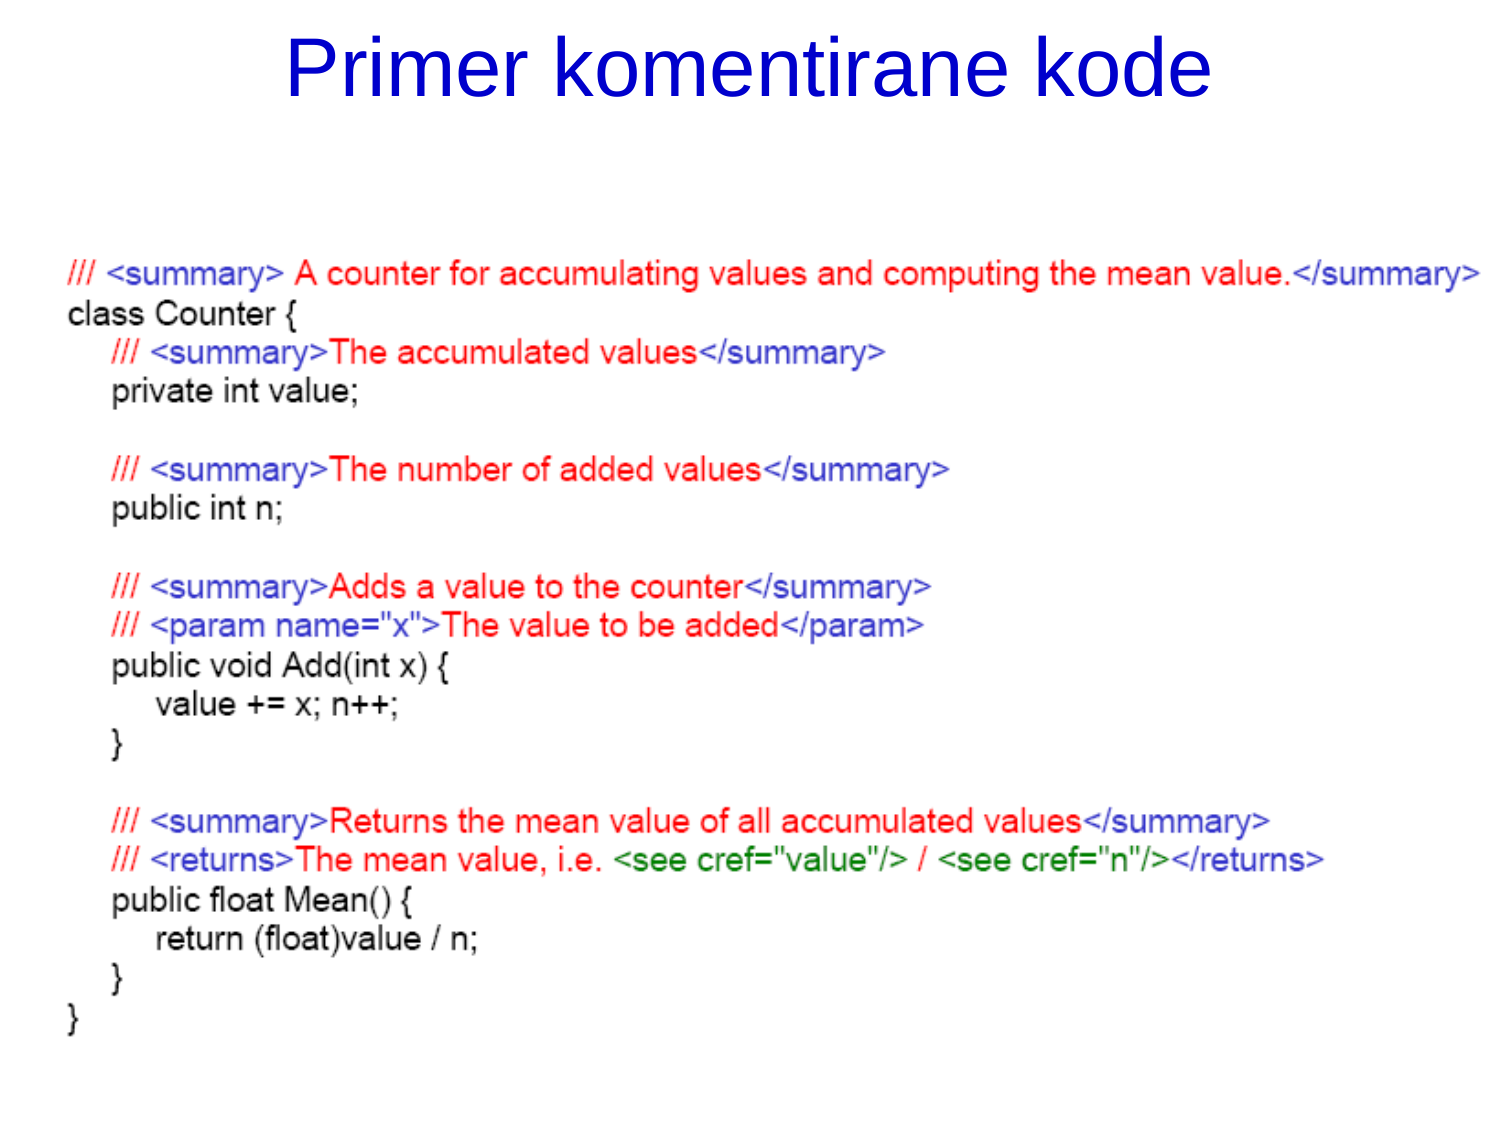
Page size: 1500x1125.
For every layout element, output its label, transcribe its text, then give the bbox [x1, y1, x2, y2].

title Primer komentirane kode [112, 0, 1388, 126]
picture [0, 203, 1500, 1064]
